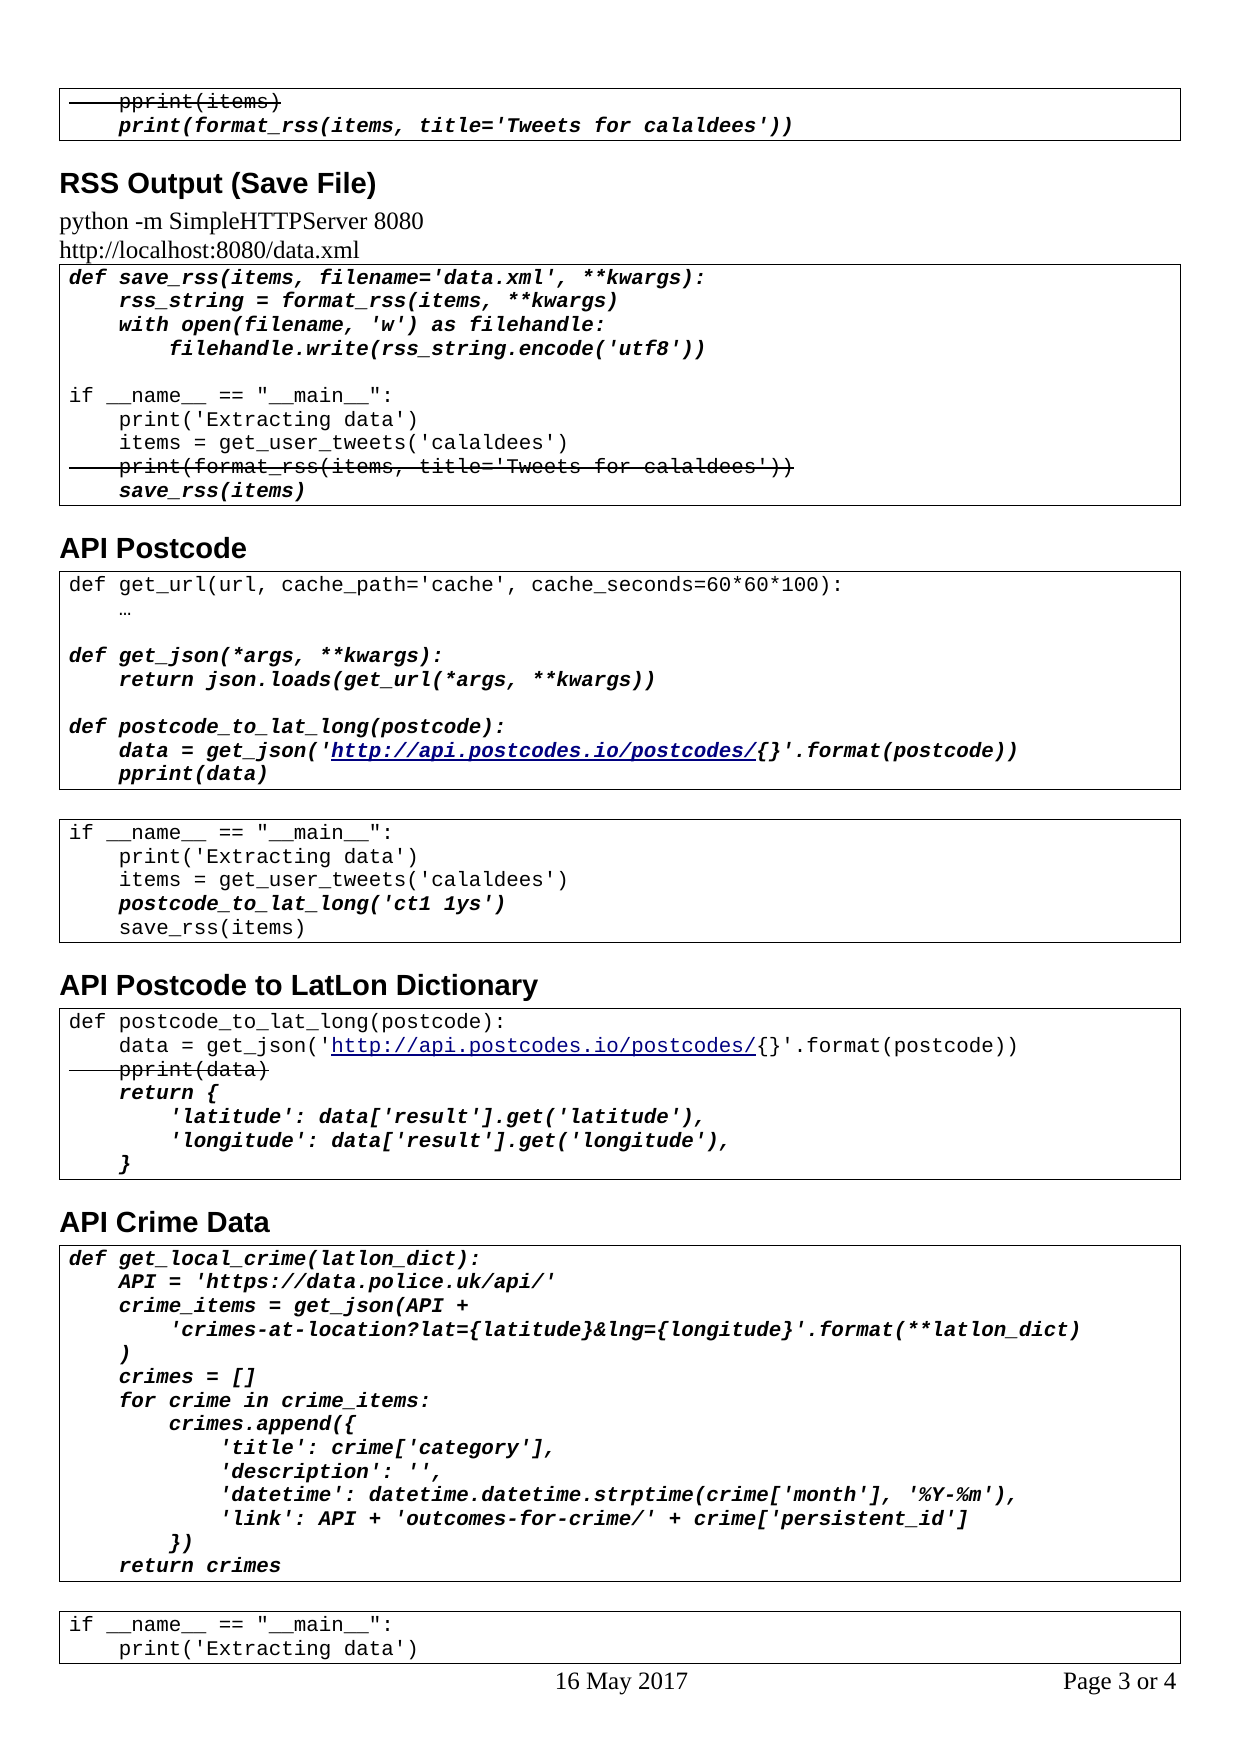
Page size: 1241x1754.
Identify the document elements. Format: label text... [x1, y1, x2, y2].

text API = 'https://data.police.uk/api/' [60, 1268, 1180, 1292]
text data = get_json('http://api.postcodes.io/postcodes/{}'.format(postcode)) [60, 737, 1180, 760]
text print('Extracting data') [60, 1634, 1180, 1663]
text crimes = [] [60, 1363, 1180, 1387]
text data = get_json('http://api.postcodes.io/postcodes/{}'.format(postcode)) [60, 1032, 1180, 1056]
text python -m SimpleHTTPServer 8080 [59, 206, 1181, 235]
text pprint(items) [60, 89, 1180, 111]
text pprint(data) [60, 1056, 1180, 1079]
text rss_string = format_rss(items, **kwargs) [60, 287, 1180, 311]
text http://localhost:8080/data.xml [59, 235, 1181, 264]
text if __name__ == "__main__": [60, 1612, 1180, 1634]
text 'description': '', [60, 1458, 1180, 1481]
text save_rss(items) [60, 476, 1180, 505]
text pprint(data) [60, 760, 1180, 789]
text if __name__ == "__main__": [60, 820, 1180, 843]
text if __name__ == "__main__": [60, 382, 1180, 406]
text save_rss(items) [60, 913, 1180, 942]
text postcode_to_lat_long('ct1 1ys') [60, 890, 1180, 913]
text for crime in crime_items: [60, 1387, 1180, 1410]
text def get_url(url, cache_path='cache', cache_seconds=60*60*100): [60, 572, 1180, 595]
text print('Extracting data') [60, 406, 1180, 429]
text 'title': crime['category'], [60, 1434, 1180, 1458]
text 'datetime': datetime.datetime.strptime(crime['month'], '%Y-%m'), [60, 1481, 1180, 1505]
text def get_json(*args, **kwargs): [60, 642, 1180, 666]
text crimes.append({ [60, 1410, 1180, 1434]
text }) [60, 1528, 1180, 1552]
text print(format_rss(items, title='Tweets for calaldees')) [60, 453, 1180, 476]
subtitle API Postcode to LatLon Dictionary [59, 968, 1181, 1002]
text return json.loads(get_url(*args, **kwargs)) [60, 666, 1180, 692]
text items = get_user_tweets('calaldees') [60, 429, 1180, 453]
text } [60, 1150, 1180, 1179]
subtitle API Crime Data [59, 1205, 1181, 1238]
text 'latitude': data['result'].get('latitude'), [60, 1103, 1180, 1126]
text with open(filename, 'w') as filehandle: [60, 311, 1180, 334]
text return crimes [60, 1552, 1180, 1581]
text filehandle.write(rss_string.encode('utf8')) [60, 334, 1180, 361]
text 'longitude': data['result'].get('longitude'), [60, 1126, 1180, 1150]
subtitle RSS Output (Save File) [59, 166, 1181, 200]
text ) [60, 1339, 1180, 1363]
text def save_rss(items, filename='data.xml', **kwargs): [60, 265, 1180, 287]
text print(format_rss(items, title='Tweets for calaldees')) [60, 111, 1180, 140]
text return { [60, 1079, 1180, 1103]
text print('Extracting data') [60, 843, 1180, 866]
text crime_items = get_json(API + [60, 1292, 1180, 1316]
text 'link': API + 'outcomes-for-crime/' + crime['persistent_id'] [60, 1505, 1180, 1528]
text … [60, 595, 1180, 622]
subtitle API Postcode [59, 531, 1181, 565]
text def get_local_crime(latlon_dict): [60, 1246, 1180, 1268]
text def postcode_to_lat_long(postcode): [60, 713, 1180, 737]
text def postcode_to_lat_long(postcode): [60, 1009, 1180, 1032]
text 'crimes-at-location?lat={latitude}&lng={longitude}'.format(**latlon_dict) [60, 1316, 1180, 1339]
text items = get_user_tweets('calaldees') [60, 866, 1180, 890]
